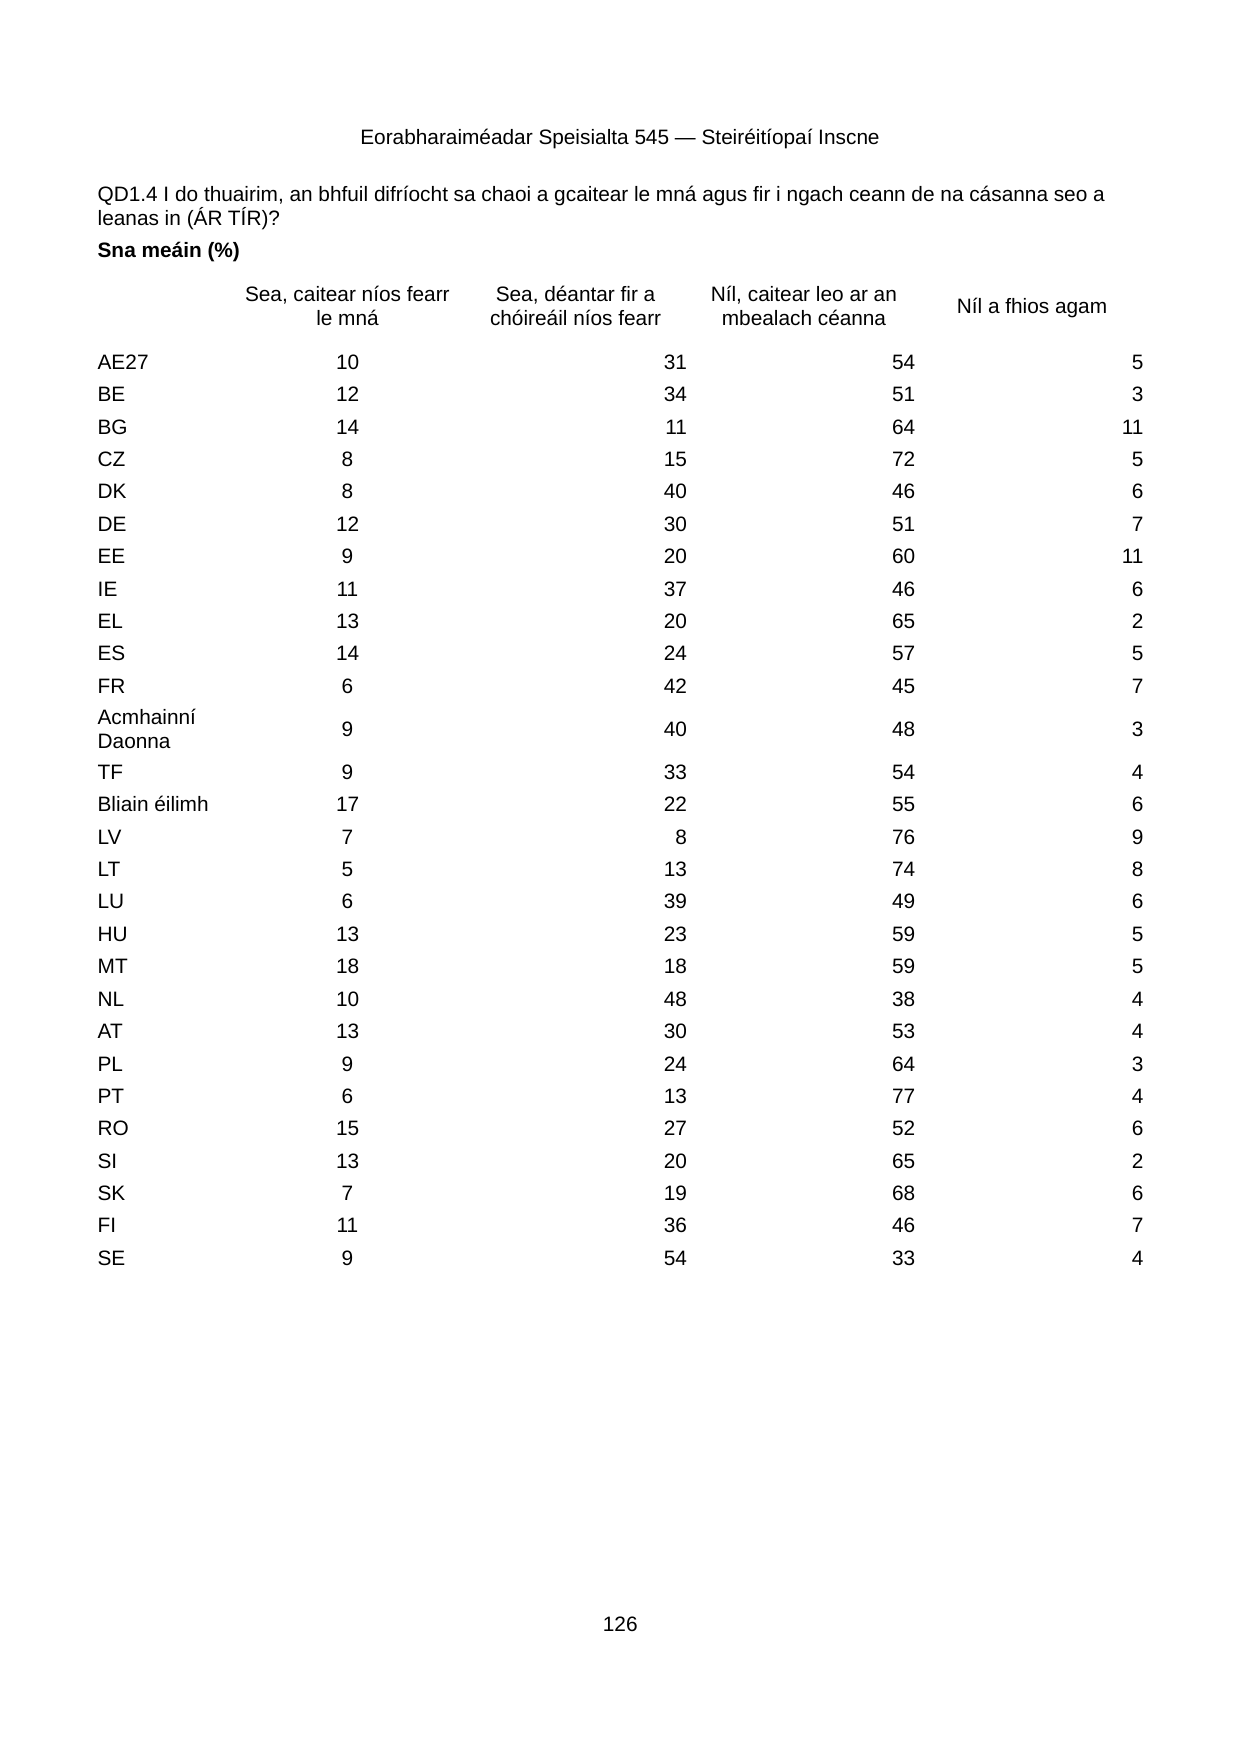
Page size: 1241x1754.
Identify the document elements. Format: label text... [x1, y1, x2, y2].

table_cell HU [95, 918, 233, 950]
table_cell 11 [918, 410, 1146, 443]
table_cell 64 [690, 410, 918, 443]
table_cell 13 [233, 605, 461, 637]
table_cell RO [95, 1112, 233, 1144]
table_cell 46 [690, 1209, 918, 1242]
table_cell 30 [461, 1015, 689, 1047]
table_cell 68 [690, 1177, 918, 1209]
table_cell 40 [461, 475, 689, 507]
table_cell 4 [918, 1242, 1146, 1274]
table_cell 13 [233, 918, 461, 950]
table_cell LT [95, 853, 233, 885]
table_cell 3 [918, 378, 1146, 410]
table_cell 6 [233, 885, 461, 918]
table_cell 7 [233, 1177, 461, 1209]
table_cell 33 [461, 756, 689, 788]
table_cell 6 [233, 670, 461, 702]
table_cell MT [95, 950, 233, 982]
table_cell AE27 [95, 346, 233, 378]
table_cell 14 [233, 410, 461, 443]
table_cell 10 [233, 346, 461, 378]
table_cell 22 [461, 788, 689, 820]
table_cell 12 [233, 508, 461, 540]
table_cell 18 [233, 950, 461, 982]
table_cell 46 [690, 475, 918, 507]
table_cell 52 [690, 1112, 918, 1144]
table_cell Níl, caitear leo ar an mbealach céanna [690, 266, 918, 346]
table_cell 18 [461, 950, 689, 982]
table_cell 6 [918, 475, 1146, 507]
table_cell BE [95, 378, 233, 410]
table_header QD1.4 I do thuairim, an bhfuil difríocht sa chaoi a gcaitear le mná agus fir i ngach ceann de na cásanna seo a leanas in (ÁR TÍR)? [95, 178, 1146, 234]
table_cell 6 [918, 1112, 1146, 1144]
table_cell 2 [918, 1144, 1146, 1177]
table_cell 54 [690, 756, 918, 788]
table_cell EE [95, 540, 233, 572]
table_cell 20 [461, 540, 689, 572]
table_cell 27 [461, 1112, 689, 1144]
table_cell 4 [918, 756, 1146, 788]
table_cell 3 [918, 1047, 1146, 1079]
table_cell 23 [461, 918, 689, 950]
table_cell 36 [461, 1209, 689, 1242]
table_cell 15 [461, 443, 689, 475]
table_cell 14 [233, 637, 461, 669]
table_cell 9 [918, 820, 1146, 853]
table_cell 46 [690, 572, 918, 605]
table_cell 11 [461, 410, 689, 443]
table_cell 33 [690, 1242, 918, 1274]
table_cell 65 [690, 1144, 918, 1177]
table_cell 9 [233, 540, 461, 572]
table_cell EL [95, 605, 233, 637]
table_cell 24 [461, 1047, 689, 1079]
table_cell 7 [918, 1209, 1146, 1242]
table_cell 2 [918, 605, 1146, 637]
table_cell 4 [918, 1015, 1146, 1047]
table_cell 12 [233, 378, 461, 410]
table_cell 54 [690, 346, 918, 378]
table_cell 77 [690, 1080, 918, 1112]
table_cell 6 [918, 572, 1146, 605]
table_cell 17 [233, 788, 461, 820]
table_cell DE [95, 508, 233, 540]
table_cell SK [95, 1177, 233, 1209]
table_cell 4 [918, 1080, 1146, 1112]
table_cell 13 [233, 1015, 461, 1047]
table_cell 34 [461, 378, 689, 410]
table_cell 13 [233, 1144, 461, 1177]
table_cell 20 [461, 1144, 689, 1177]
table_cell 5 [918, 637, 1146, 669]
table_cell 65 [690, 605, 918, 637]
table_cell AT [95, 1015, 233, 1047]
table_cell 11 [918, 540, 1146, 572]
table_cell 5 [918, 950, 1146, 982]
table_cell DK [95, 475, 233, 507]
table_cell 76 [690, 820, 918, 853]
table_cell 38 [690, 983, 918, 1015]
table_cell 20 [461, 605, 689, 637]
table_cell 51 [690, 508, 918, 540]
table_cell 64 [690, 1047, 918, 1079]
table_cell LV [95, 820, 233, 853]
table_cell PL [95, 1047, 233, 1079]
table_cell 60 [690, 540, 918, 572]
table_cell SI [95, 1144, 233, 1177]
table_cell 5 [918, 346, 1146, 378]
table_cell 8 [233, 443, 461, 475]
table_cell 54 [461, 1242, 689, 1274]
table_cell 59 [690, 950, 918, 982]
table_cell 31 [461, 346, 689, 378]
table_cell 5 [918, 918, 1146, 950]
table_cell 8 [461, 820, 689, 853]
table_cell 48 [690, 702, 918, 756]
table_cell Sea, déantar fir a chóireáil níos fearr [461, 266, 689, 346]
table_cell 8 [233, 475, 461, 507]
table_cell 9 [233, 1242, 461, 1274]
table_cell Bliain éilimh [95, 788, 233, 820]
table_cell 45 [690, 670, 918, 702]
table_cell 13 [461, 1080, 689, 1112]
table_cell 6 [918, 1177, 1146, 1209]
table_cell 3 [918, 702, 1146, 756]
table_cell 49 [690, 885, 918, 918]
table_cell SE [95, 1242, 233, 1274]
table_cell 57 [690, 637, 918, 669]
table_cell PT [95, 1080, 233, 1112]
table_cell 51 [690, 378, 918, 410]
table_cell 19 [461, 1177, 689, 1209]
table_cell 11 [233, 1209, 461, 1242]
table_cell 5 [918, 443, 1146, 475]
table_cell BG [95, 410, 233, 443]
table_cell IE [95, 572, 233, 605]
table_cell 13 [461, 853, 689, 885]
table_cell 5 [233, 853, 461, 885]
table_cell 9 [233, 702, 461, 756]
table_cell 42 [461, 670, 689, 702]
table_cell 74 [690, 853, 918, 885]
table_cell ES [95, 637, 233, 669]
table_cell 72 [690, 443, 918, 475]
table_cell FI [95, 1209, 233, 1242]
table_cell 15 [233, 1112, 461, 1144]
table_cell 7 [918, 508, 1146, 540]
table_cell 6 [918, 885, 1146, 918]
table_cell 10 [233, 983, 461, 1015]
table_cell Níl a fhios agam [918, 266, 1146, 346]
table_cell TF [95, 756, 233, 788]
table_cell 6 [233, 1080, 461, 1112]
table_cell 30 [461, 508, 689, 540]
table_cell [95, 266, 233, 346]
table_cell 37 [461, 572, 689, 605]
table_cell NL [95, 983, 233, 1015]
table_cell Acmhainní Daonna [95, 702, 233, 756]
table_cell 4 [918, 983, 1146, 1015]
table_cell 48 [461, 983, 689, 1015]
table_cell 59 [690, 918, 918, 950]
table_cell LU [95, 885, 233, 918]
table_cell FR [95, 670, 233, 702]
table_cell 40 [461, 702, 689, 756]
table_cell 6 [918, 788, 1146, 820]
table_cell 24 [461, 637, 689, 669]
table_cell 9 [233, 756, 461, 788]
table_cell 8 [918, 853, 1146, 885]
table_cell 7 [233, 820, 461, 853]
table_cell 11 [233, 572, 461, 605]
table_cell CZ [95, 443, 233, 475]
table_cell 7 [918, 670, 1146, 702]
table_cell Sna meáin (%) [95, 234, 1146, 266]
table_cell Sea, caitear níos fearr le mná [233, 266, 461, 346]
table_cell 53 [690, 1015, 918, 1047]
table_cell 9 [233, 1047, 461, 1079]
table_cell 55 [690, 788, 918, 820]
table_cell 39 [461, 885, 689, 918]
